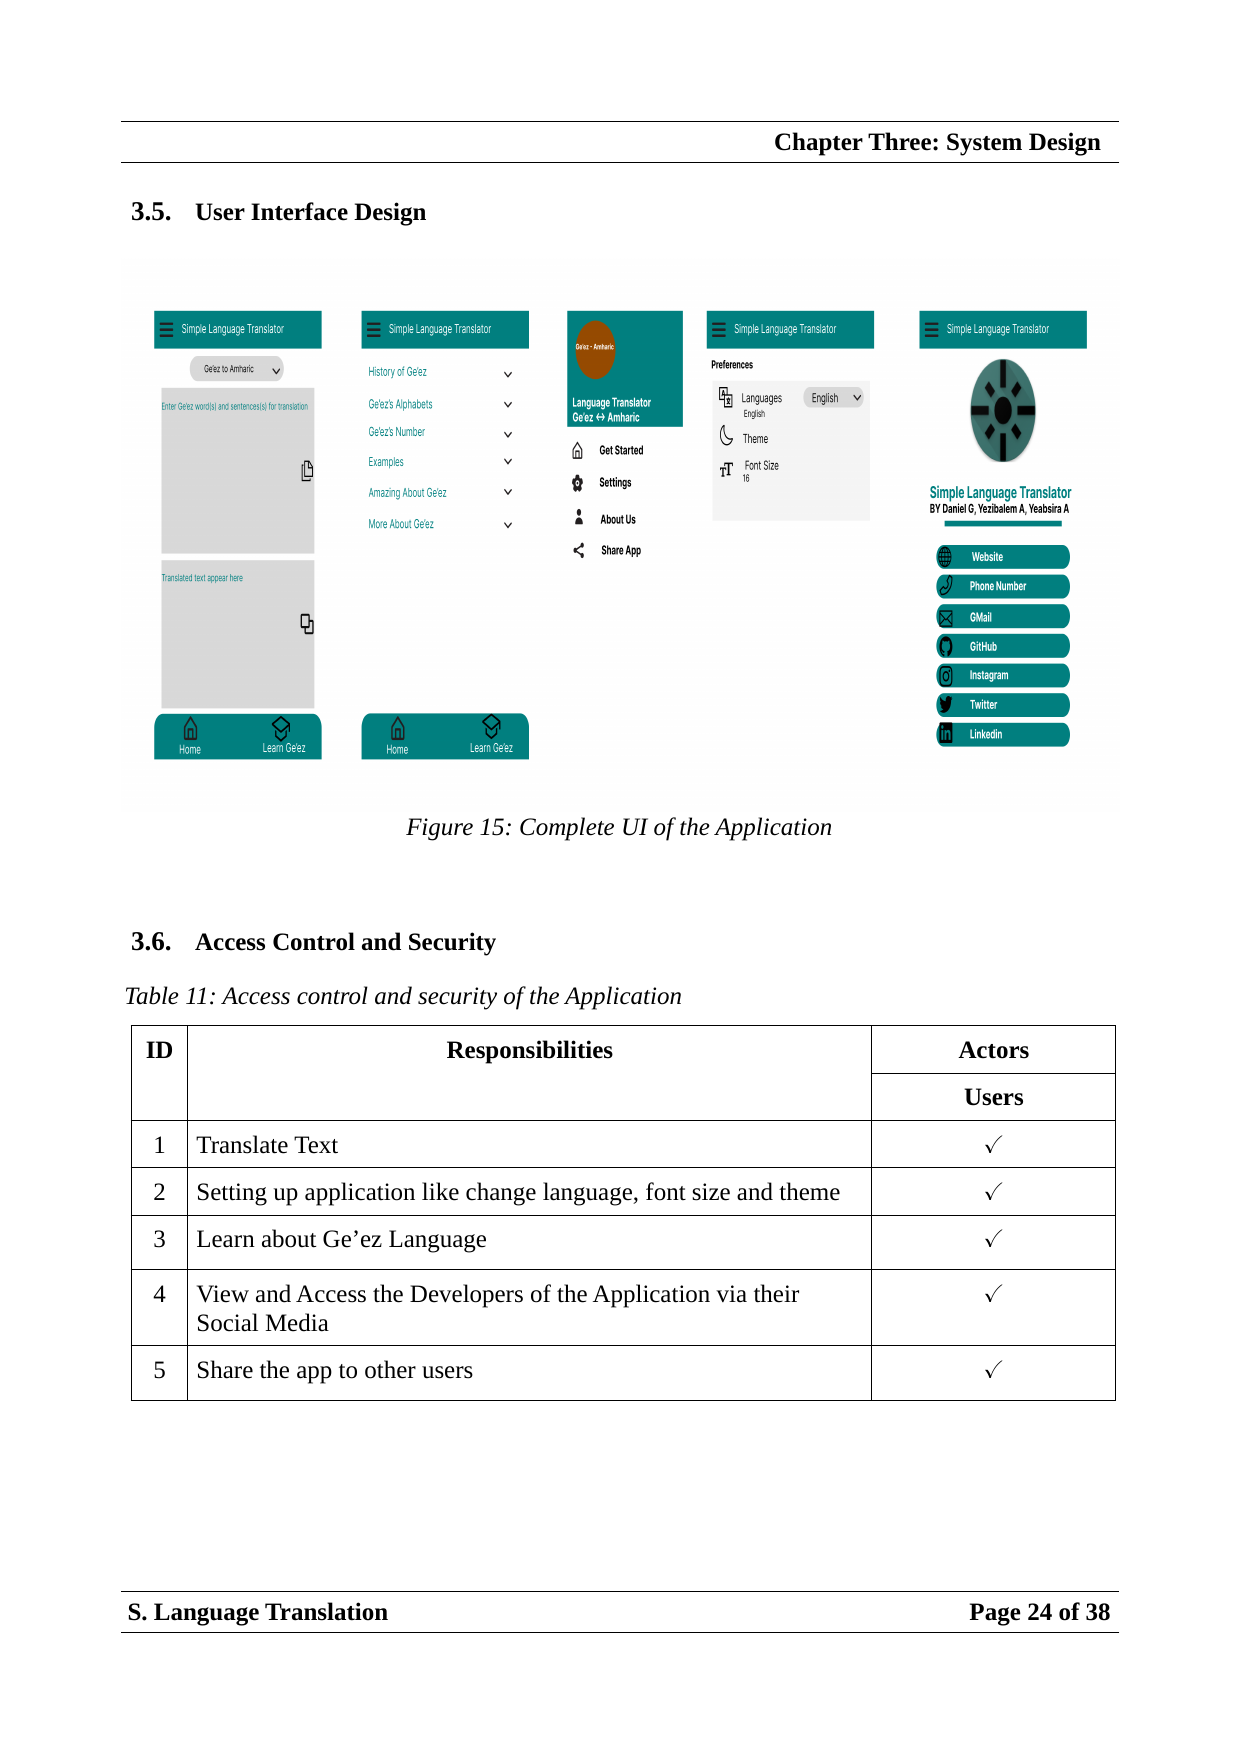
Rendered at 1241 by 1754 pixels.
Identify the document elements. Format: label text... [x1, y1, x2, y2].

text Figure 15: Complete UI of the Application [119, 812, 1121, 844]
table_header Responsibilities [188, 1026, 871, 1120]
table_header ID [132, 1026, 187, 1120]
subtitle Access Control and Security [121, 922, 1119, 956]
text Table 11: Access control and security of the Application [121, 978, 1119, 1013]
table_cell 1 [132, 1121, 187, 1167]
table_header Actors [872, 1026, 1115, 1073]
table_cell ✓ [872, 1346, 1115, 1400]
table_cell Share the app to other users [188, 1346, 871, 1400]
table_cell ✓ [872, 1216, 1115, 1269]
table_cell 4 [132, 1270, 187, 1345]
table_cell ✓ [872, 1168, 1115, 1214]
table_cell ✓ [872, 1121, 1115, 1167]
table_cell 5 [132, 1346, 187, 1400]
table_cell Users [872, 1074, 1115, 1120]
picture [121, 258, 1120, 812]
table_cell ✓ [872, 1270, 1115, 1345]
subtitle User Interface Design [121, 192, 1119, 226]
table_cell 3 [132, 1216, 187, 1269]
table_cell Translate Text [188, 1121, 871, 1167]
table_cell View and Access the Developers of the Application via their Social Media [188, 1270, 871, 1345]
table_cell Setting up application like change language, font size and theme [188, 1168, 871, 1214]
table_cell 2 [132, 1168, 187, 1214]
table_cell Learn about Ge’ez Language [188, 1216, 871, 1269]
